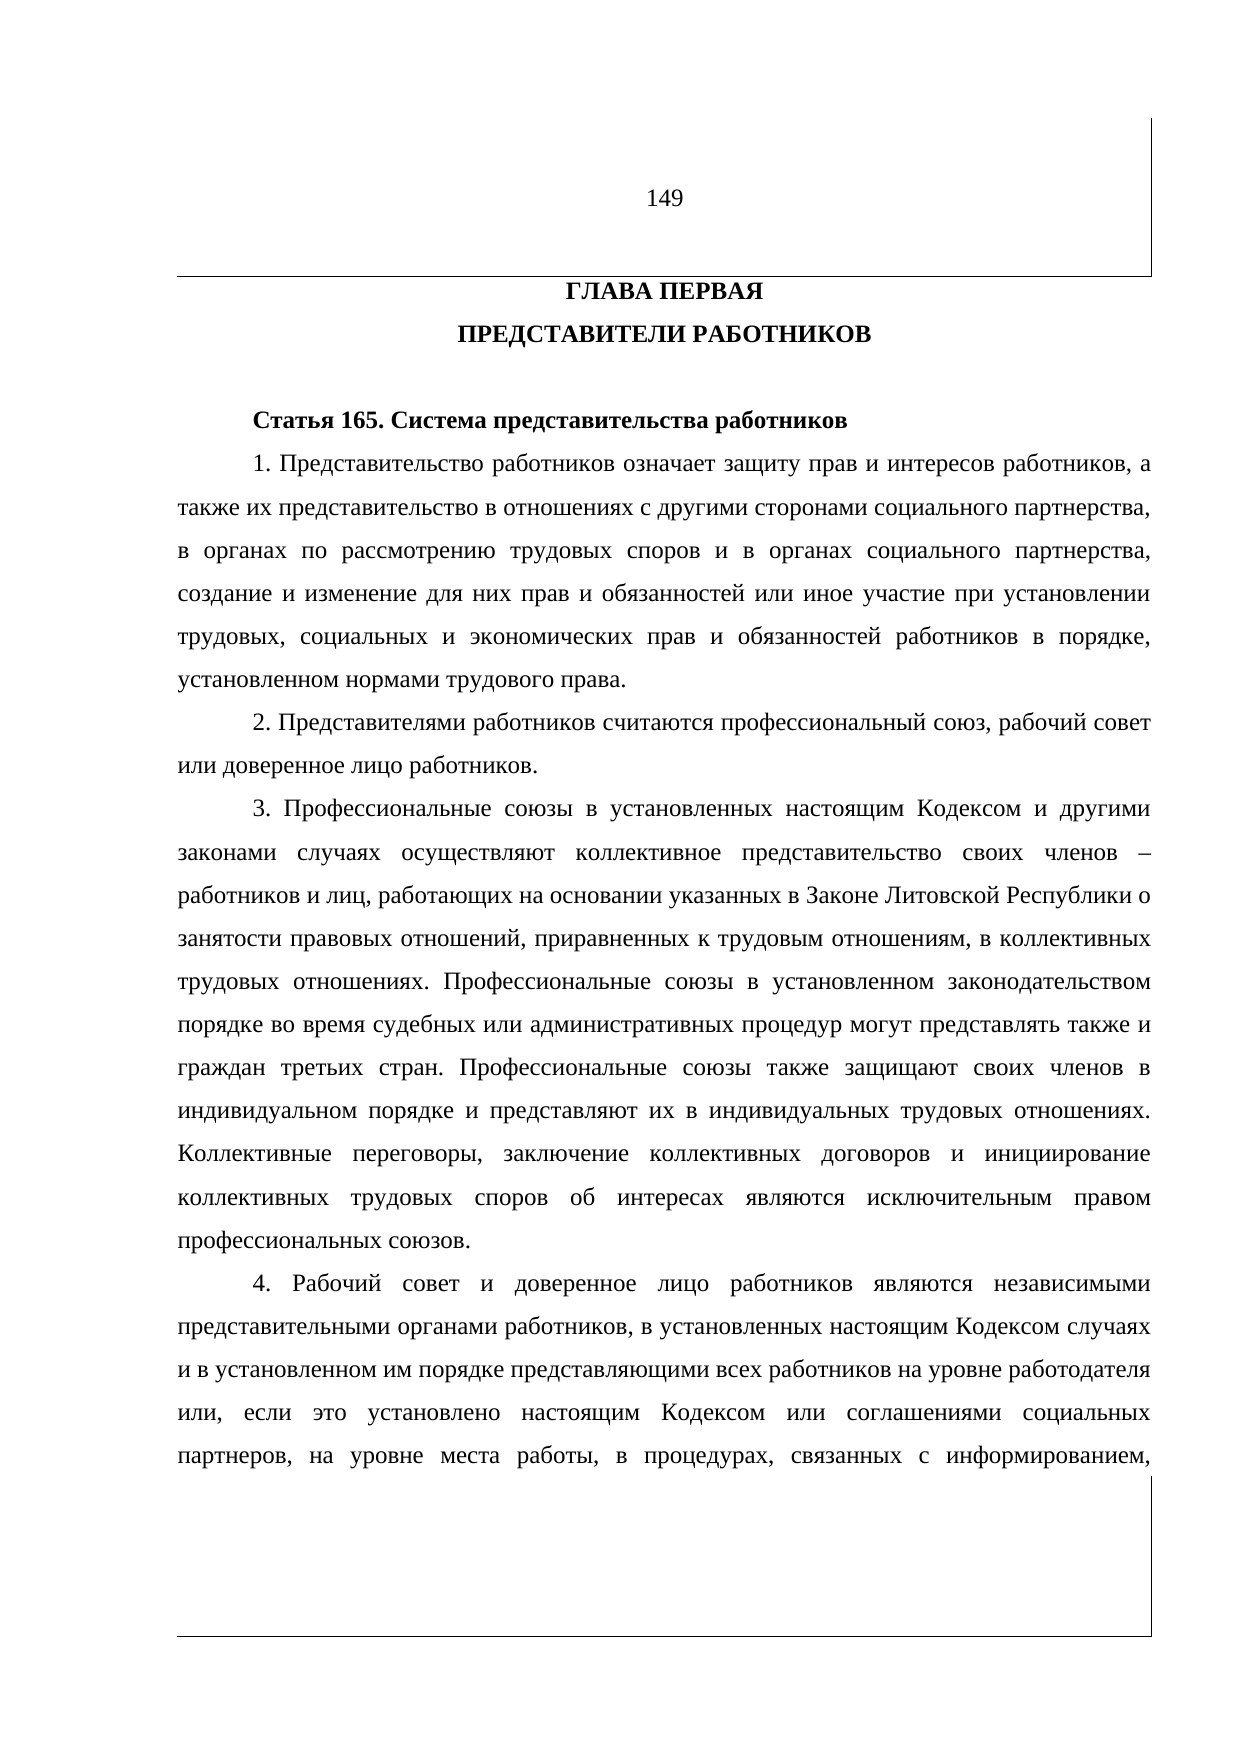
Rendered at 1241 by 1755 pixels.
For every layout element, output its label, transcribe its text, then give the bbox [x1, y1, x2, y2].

text 4. Рабочий совет и доверенное лицо работников являются независимыми представительными органами работников, в установленных настоящим Кодексом случаях и в установленном им порядке представляющими всех работников на уровне работодателя или, если это установлено настоящим Кодексом или соглашениями социальных партнеров, на уровне места работы, в процедурах, связанных с информированием, [177, 1268, 1152, 1469]
text 2. Представителями работников считаются профессиональный союз, рабочий совет или доверенное лицо работников. [177, 707, 1152, 779]
text ГЛАВА ПЕРВАЯ [177, 276, 1152, 305]
text 1. Представительство работников означает защиту прав и интересов работников, а также их представительство в отношениях с другими сторонами социального партнерства, в органах по рассмотрению трудовых споров и в органах социального партнерства, создание и изменение для них прав и обязанностей или иное участие при установлении трудовых, социальных и экономических прав и обязанностей работников в порядке, установленном нормами трудового права. [177, 448, 1152, 693]
text Статья 165. Система представительства работников [177, 405, 1152, 434]
text 3. Профессиональные союзы в установленных настоящим Кодексом и другими законами случаях осуществляют коллективное представительство своих членов – работников и лиц, работающих на основании указанных в Законе Литовской Республики о занятости правовых отношений, приравненных к трудовым отношениям, в коллективных трудовых отношениях. Профессиональные союзы в установленном законодательством порядке во время судебных или административных процедур могут представлять также и граждан третьих стран. Профессиональные союзы также защищают своих членов в индивидуальном порядке и представляют их в индивидуальных трудовых отношениях. Коллективные переговоры, заключение коллективных договоров и инициирование коллективных трудовых споров об интересах являются исключительным правом профессиональных союзов. [177, 793, 1152, 1253]
text ПРЕДСТАВИТЕЛИ РАБОТНИКОВ [177, 319, 1152, 348]
